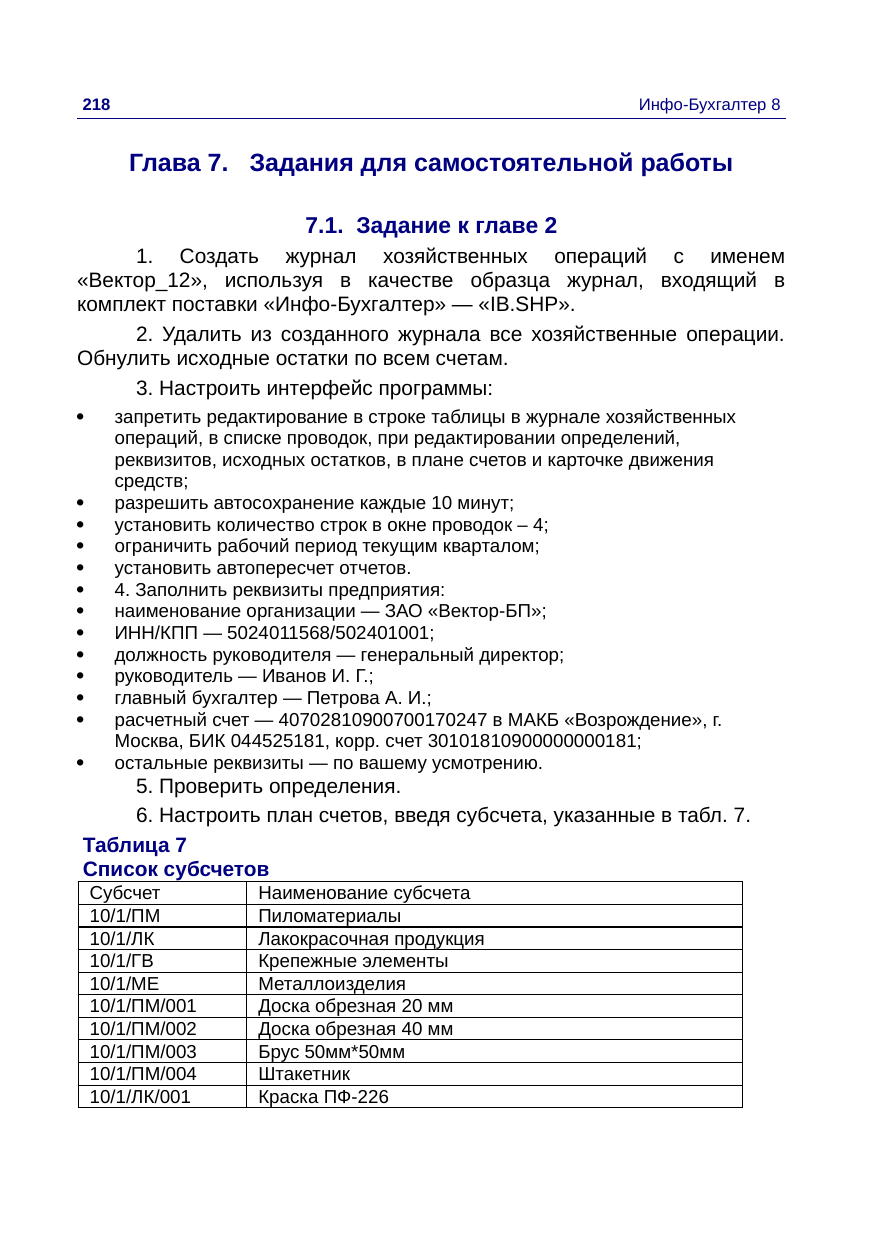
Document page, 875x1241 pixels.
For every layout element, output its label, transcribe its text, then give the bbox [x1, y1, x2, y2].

subtitle Задания для самостоятельной работы [77, 147, 786, 176]
table_cell Металлоизделия [247, 973, 742, 994]
list руководитель — Иванов И. Г.; [77, 665, 786, 687]
table_cell Крепежные элементы [247, 950, 742, 972]
table_cell Краска ПФ-226 [247, 1086, 742, 1107]
table_cell 10/1/ЛК/001 [79, 1086, 246, 1107]
table_cell Пиломатериалы [247, 905, 742, 926]
list расчетный счет — 40702810900700170247 в МАКБ «Возрождение», г. Москва, БИК 044525181, корр. счет 30101810900000000181; [77, 708, 786, 752]
text 6. Настроить план счетов, введя субсчета, указанные в табл. 7. [77, 803, 786, 827]
text Список субсчетов [83, 857, 779, 881]
list разрешить автосохранение каждые 10 минут; [77, 492, 786, 513]
text 5. Проверить определения. [77, 773, 786, 797]
table_cell 10/1/ПМ/002 [79, 1018, 246, 1039]
text 2. Удалить из созданного журнала все хозяйственные операции. Обнулить исходные остатки по всем счетам. [77, 322, 786, 370]
list ИНН/КПП — 5024011568/502401001; [77, 622, 786, 643]
list запретить редактирование в строке таблицы в журнале хозяйственных операций, в списке проводок, при редактировании определений, реквизитов, исходных остатков, в плане счетов и карточке движения средств; [77, 406, 786, 492]
list 4. Заполнить реквизиты предприятия: [77, 578, 786, 600]
table_cell 10/1/МЕ [79, 973, 246, 994]
list должность руководителя — генеральный директор; [77, 643, 786, 665]
table_cell Штакетник [247, 1063, 742, 1084]
table_cell 10/1/ПМ/003 [79, 1040, 246, 1062]
table_cell 10/1/ГВ [79, 950, 246, 972]
table_header Наименование субсчета [247, 882, 742, 904]
list ограничить рабочий период текущим кварталом; [77, 535, 786, 557]
list остальные реквизиты — по вашему усмотрению. [77, 752, 786, 773]
list установить количество строк в окне проводок – 4; [77, 513, 786, 535]
list установить автопересчет отчетов. [77, 557, 786, 578]
table_cell Брус 50мм*50мм [247, 1040, 742, 1062]
text 3. Настроить интерфейс программы: [77, 376, 786, 399]
table_cell Доска обрезная 20 мм [247, 995, 742, 1017]
subtitle Задание к главе 2 [77, 212, 786, 238]
table_cell 10/1/ПМ/004 [79, 1063, 246, 1084]
list главный бухгалтер — Петрова А. И.; [77, 687, 786, 708]
list наименование организации — ЗАО «Вектор-БП»; [77, 600, 786, 622]
text Таблица 7 [83, 833, 779, 857]
text 1. Создать журнал хозяйственных операций с именем «Вектор_12», используя в качестве образца журнал, входящий в комплект поставки «Инфо-Бухгалтер» — «IB.SHP». [77, 244, 786, 316]
table_cell 10/1/ПМ/001 [79, 995, 246, 1017]
table_cell Доска обрезная 40 мм [247, 1018, 742, 1039]
table_header Субсчет [79, 882, 246, 904]
table_cell 10/1/ЛК [79, 928, 246, 949]
table_cell Лакокрасочная продукция [247, 928, 742, 949]
table_cell 10/1/ПМ [79, 905, 246, 926]
